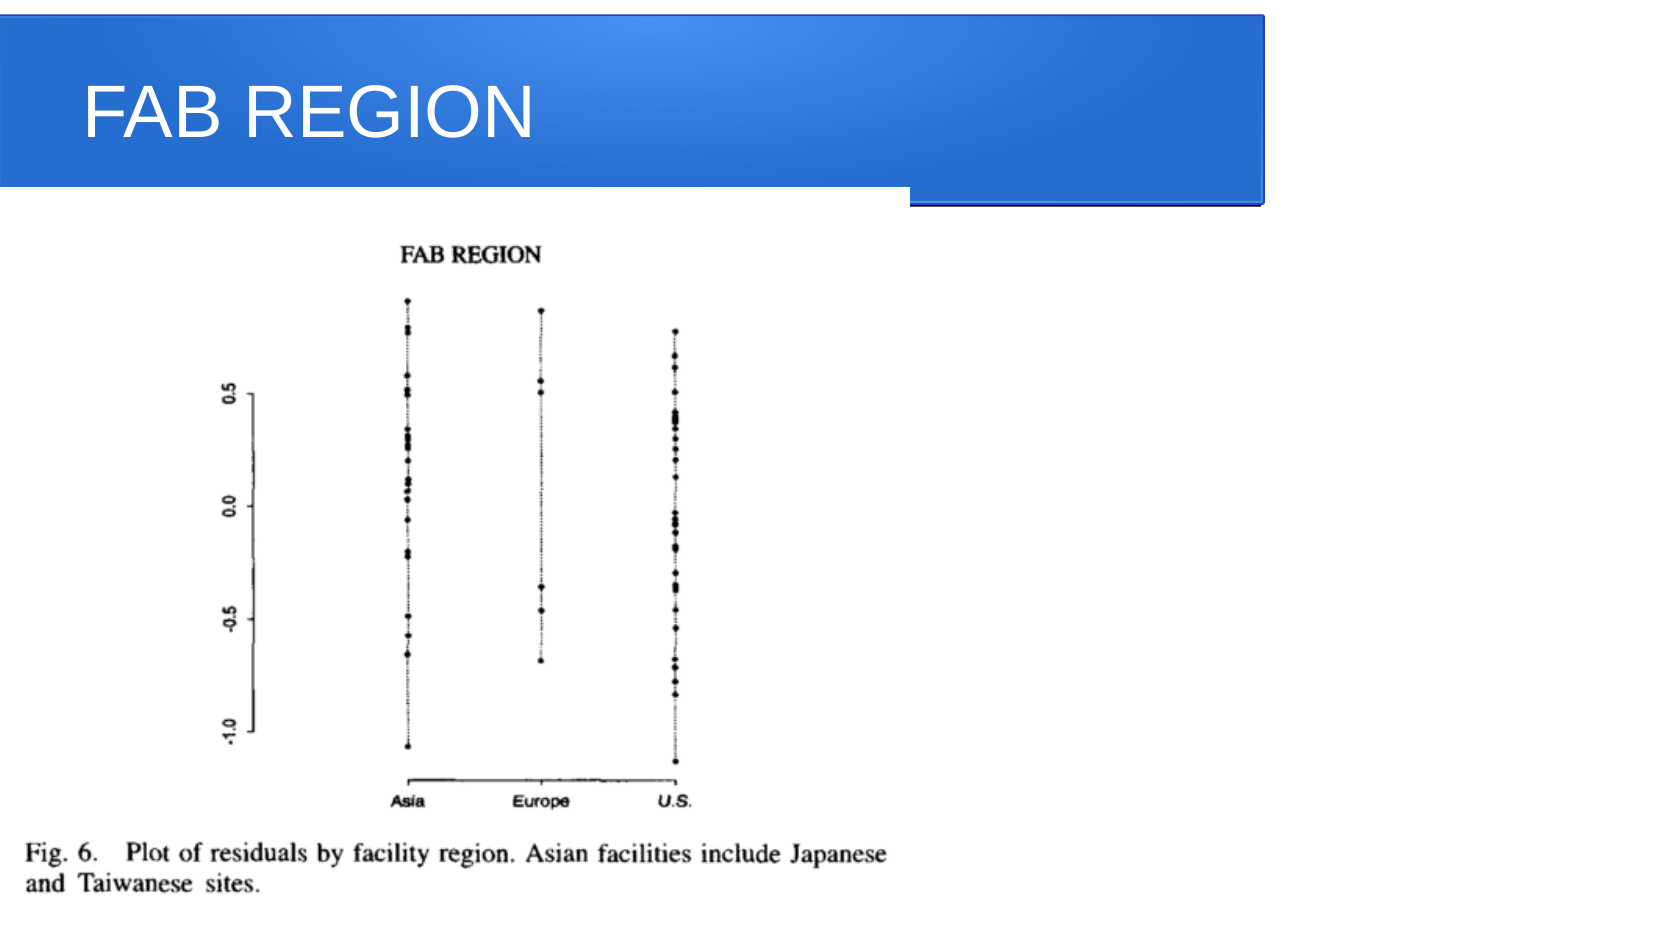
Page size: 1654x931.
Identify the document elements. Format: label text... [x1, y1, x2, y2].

picture [0, 187, 910, 931]
title FAB REGION [82, 35, 1235, 189]
